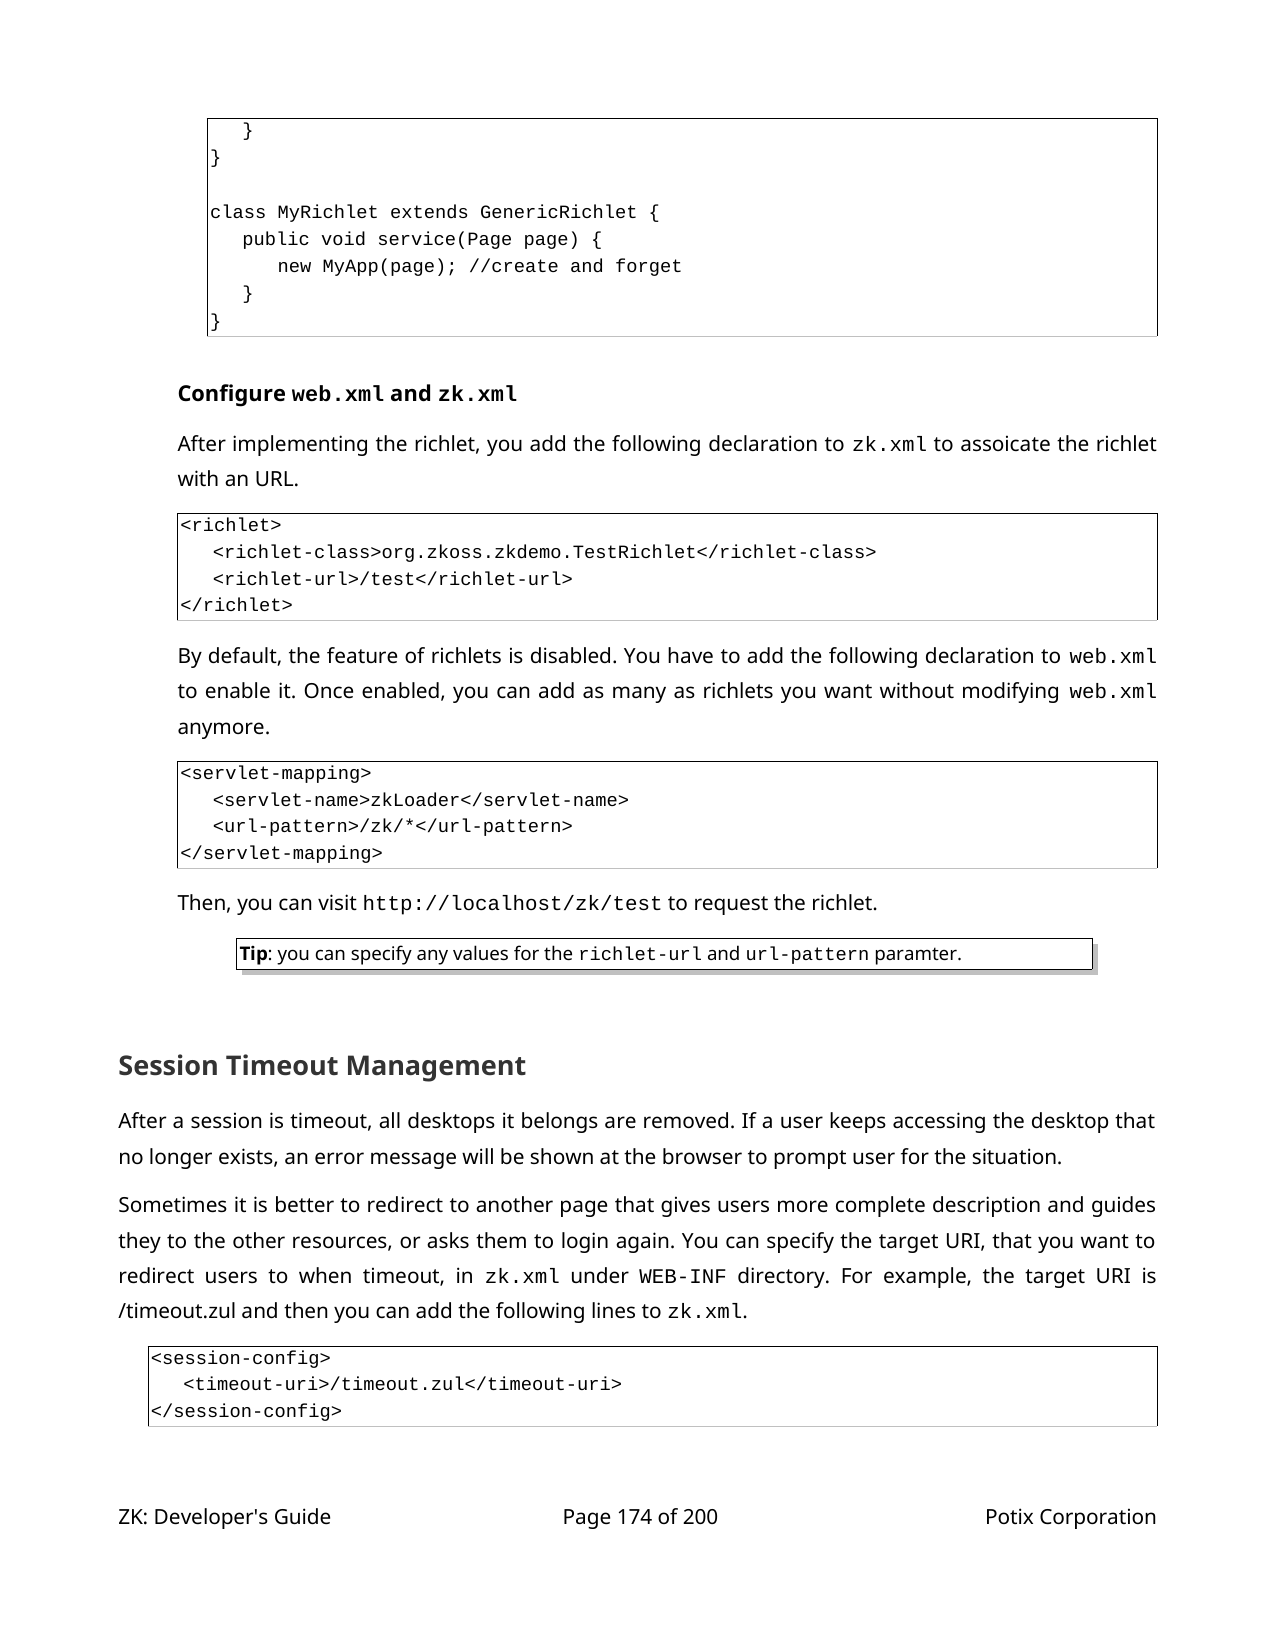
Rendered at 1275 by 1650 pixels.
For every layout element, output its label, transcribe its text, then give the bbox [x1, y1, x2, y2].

text <session-config> <timeout-uri>/timeout.zul</timeout-uri> </session-config> [149, 1347, 1157, 1426]
text Tip: you can specify any values for the richlet-url and url-pattern paramter. [237, 939, 1092, 969]
subtitle Configure web.xml and zk.xml [177, 378, 1157, 408]
text class MyRichlet extends GenericRichlet { [208, 200, 1157, 224]
text By default, the feature of richlets is disabled. You have to add the following declaration to web.xml to enable it. Once enabled, you can add as many as richlets you want without modifying web.xml anymore. [177, 641, 1157, 740]
text After implementing the richlet, you add the following declaration to zk.xml to assoicate the richlet with an URL. [177, 429, 1157, 493]
text public void service(Page page) { [208, 227, 1157, 251]
text Then, you can visit http://localhost/zk/test to request the richlet. [177, 888, 1157, 917]
text } [208, 145, 1157, 169]
text } [208, 308, 1157, 336]
text new MyApp(page); //create and forget [208, 254, 1157, 278]
text Sometimes it is better to redirect to another page that gives users more complete description and guides they to the other resources, or asks them to login again. You can specify the target URI, that you want to redirect users to when timeout, in zk.xml under WEB-INF directory. For example, the target URI is /timeout.zul and then you can add the following lines to zk.xml. [118, 1191, 1157, 1325]
text } [208, 119, 1157, 142]
text <servlet-mapping> <servlet-name>zkLoader</servlet-name> <url-pattern>/zk/*</url-pattern> </servlet-mapping> [178, 762, 1157, 868]
subtitle Session Timeout Management [118, 1046, 1157, 1083]
text <richlet> <richlet-class>org.zkoss.zkdemo.TestRichlet</richlet-class> <richlet-url>/test</richlet-url> </richlet> [178, 514, 1157, 620]
text } [208, 281, 1157, 306]
text After a session is timeout, all desktops it belongs are removed. If a user keeps accessing the desktop that no longer exists, an error message will be shown at the browser to prompt user for the situation. [118, 1107, 1157, 1170]
